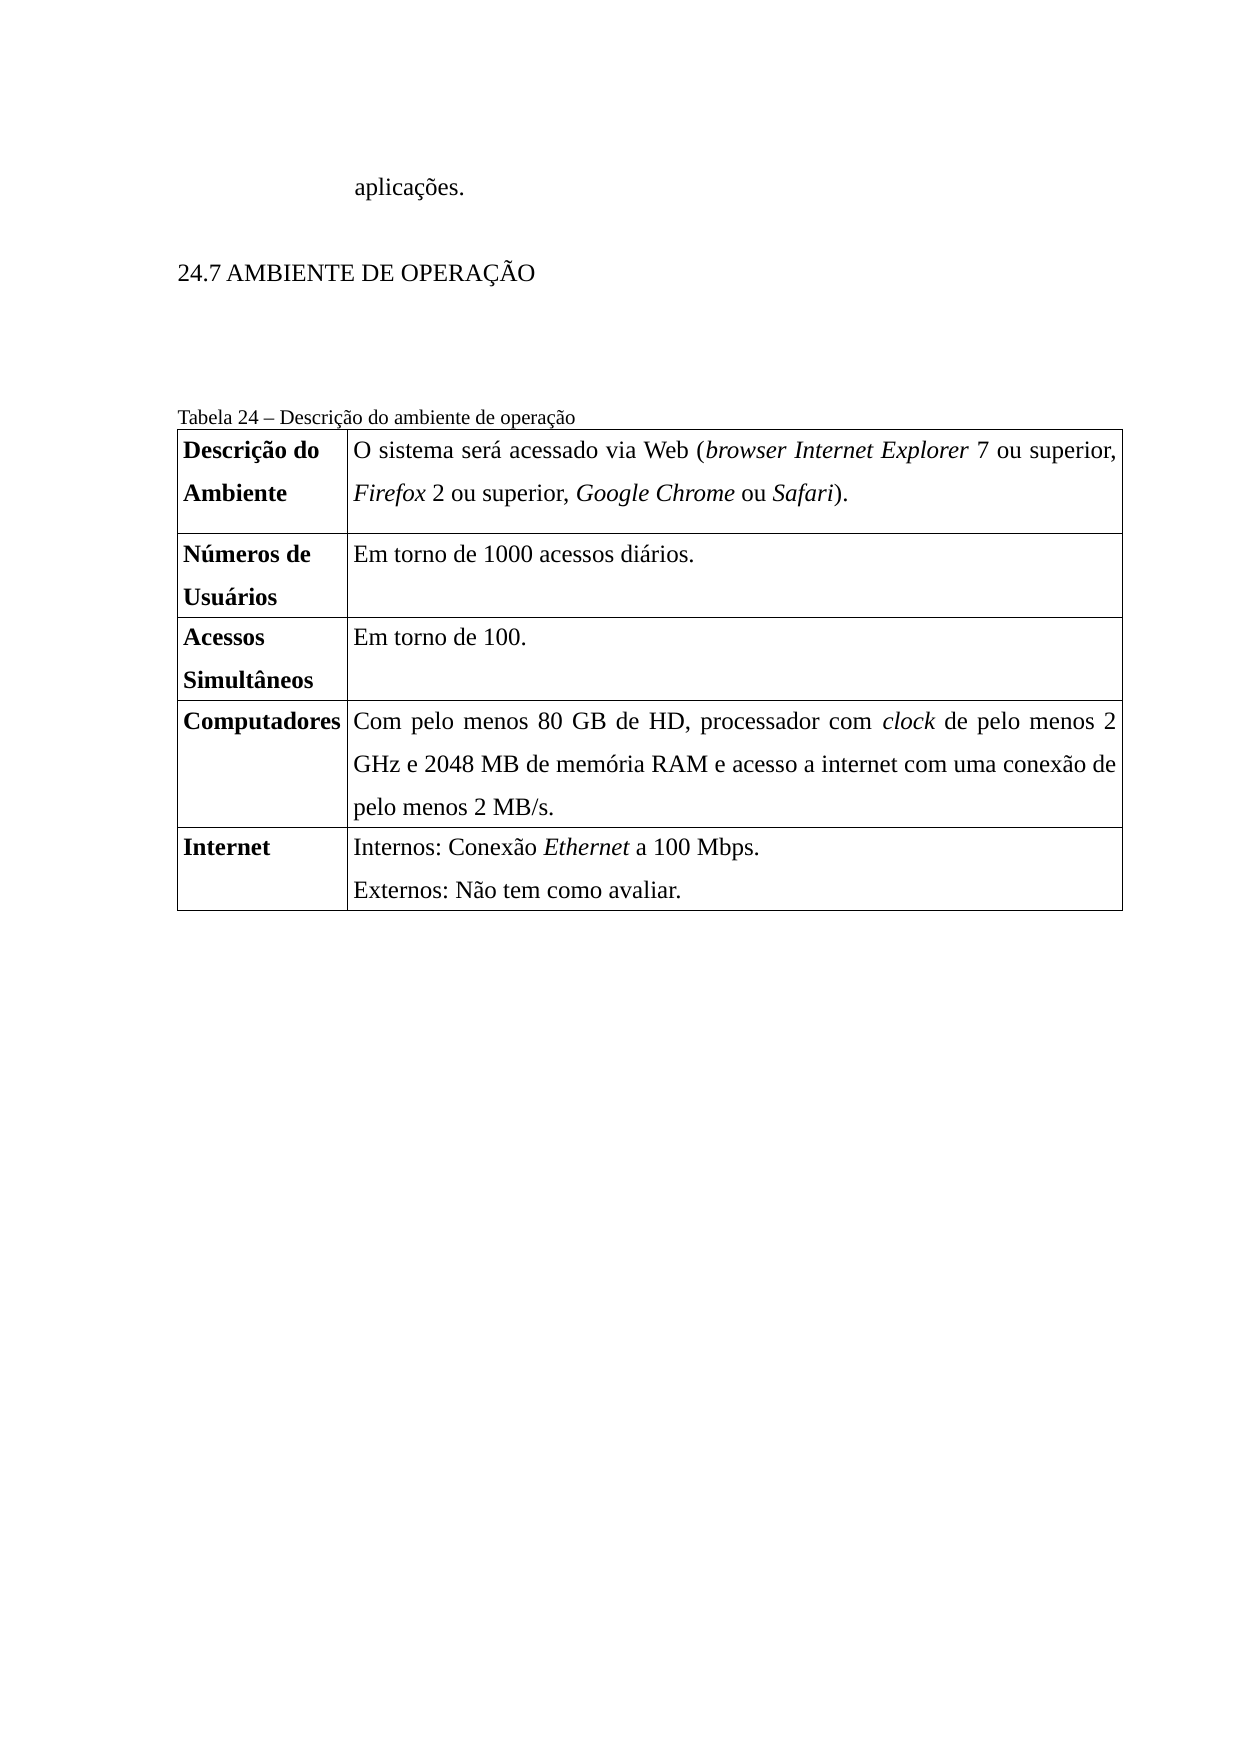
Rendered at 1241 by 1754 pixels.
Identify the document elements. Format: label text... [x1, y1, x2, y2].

table_cell Em torno de 100. [348, 618, 1122, 700]
table_header Descrição do Ambiente [178, 430, 347, 533]
table_cell Computadores [178, 701, 347, 827]
text Tabela 24 – Descrição do ambiente de operação [177, 405, 1122, 429]
table_cell Internos: Conexão Ethernet a 100 Mbps. Externos: Não tem como avaliar. [348, 828, 1122, 910]
table_cell Internet [178, 828, 347, 910]
table_cell Números de Usuários [178, 534, 347, 617]
subtitle Ambiente de operação [177, 258, 1122, 287]
list aplicações. [354, 172, 1122, 200]
table_cell Acessos Simultâneos [178, 618, 347, 700]
table_cell Com pelo menos 80 GB de HD, processador com clock de pelo menos 2 GHz e 2048 MB de memória RAM e acesso a internet com uma conexão de pelo menos 2 MB/s. [348, 701, 1122, 827]
table_cell Em torno de 1000 acessos diários. [348, 534, 1122, 617]
table_header O sistema será acessado via Web (browser Internet Explorer 7 ou superior, Firefox 2 ou superior, Google Chrome ou Safari). [348, 430, 1122, 533]
